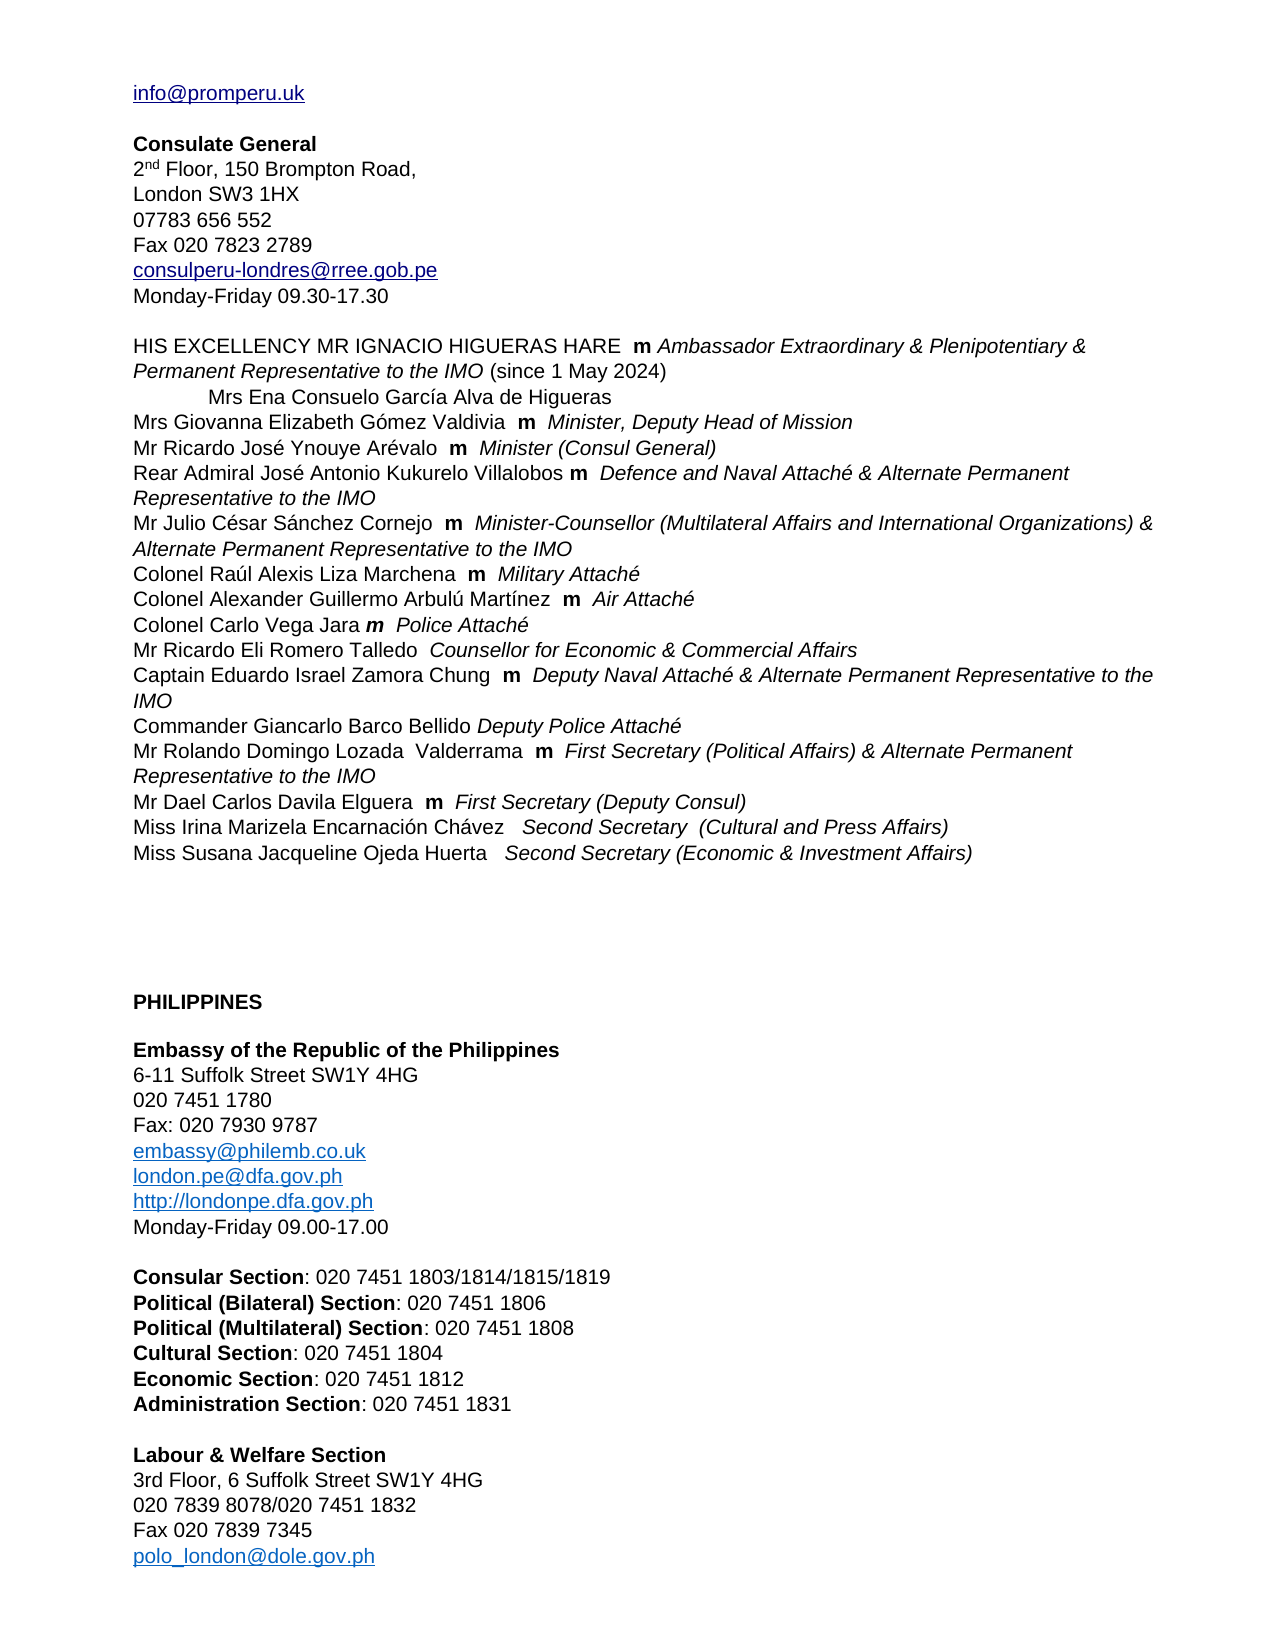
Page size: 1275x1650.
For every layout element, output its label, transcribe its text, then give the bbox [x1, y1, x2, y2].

text Colonel Raúl Alexis Liza Marchena m Military Attaché [133, 562, 1181, 586]
text Rear Admiral José Antonio Kukurelo Villalobos m Defence and Naval Attaché & Alternate Permanent Representative to the IMO [133, 461, 1181, 510]
text http://londonpe.dfa.gov.ph [133, 1189, 1181, 1213]
text Mr Dael Carlos Davila Elguera m First Secretary (Deputy Consul) [133, 790, 1181, 814]
text Cultural Section: 020 7451 1804 [133, 1341, 1181, 1365]
text polo_london@dole.gov.ph [133, 1544, 1181, 1568]
text 020 7839 8078/020 7451 1832 [133, 1493, 1181, 1517]
text Captain Eduardo Israel Zamora Chung m Deputy Naval Attaché & Alternate Permanent Representative to the IMO [133, 663, 1181, 712]
text consulperu-londres@rree.gob.pe [133, 258, 1181, 282]
text Colonel Carlo Vega Jara m Police Attaché [133, 612, 1181, 636]
text 2nd Floor, 150 Brompton Road, [133, 157, 1181, 181]
text Economic Section: 020 7451 1812 [133, 1366, 1181, 1390]
text 07783 656 552 [133, 207, 1181, 231]
text Mr Ricardo José Ynouye Arévalo m Minister (Consul General) [133, 435, 1181, 459]
text Consular Section: 020 7451 1803/1814/1815/1819 [133, 1265, 1181, 1289]
text Fax 020 7823 2789 [133, 233, 1181, 257]
text Mr Ricardo Eli Romero Talledo Counsellor for Economic & Commercial Affairs [133, 638, 1181, 662]
text Fax 020 7839 7345 [133, 1518, 1181, 1542]
text 3rd Floor, 6 Suffolk Street SW1Y 4HG [133, 1468, 1181, 1492]
text Political (Bilateral) Section: 020 7451 1806 [133, 1291, 1181, 1314]
text Labour & Welfare Section [133, 1442, 1181, 1466]
text 020 7451 1780 [133, 1088, 1181, 1112]
text Miss Susana Jacqueline Ojeda Huerta Second Secretary (Economic & Investment Affairs) [133, 840, 1181, 864]
text London SW3 1HX [133, 182, 1181, 206]
text Mr Rolando Domingo Lozada Valderrama m First Secretary (Political Affairs) & Alternate Permanent Representative to the IMO [133, 739, 1181, 788]
text Commander Giancarlo Barco Bellido Deputy Police Attaché [133, 714, 1181, 738]
text Mr Julio César Sánchez Cornejo m Minister-Counsellor (Multilateral Affairs and International Organizations) & Alternate Permanent Representative to the IMO [133, 511, 1181, 561]
text Miss Irina Marizela Encarnación Chávez Second Secretary (Cultural and Press Affairs) [133, 815, 1181, 839]
text Mrs Giovanna Elizabeth Gómez Valdivia m Minister, Deputy Head of Mission [133, 410, 1181, 434]
text 6-11 Suffolk Street SW1Y 4HG [133, 1063, 1181, 1087]
text Consulate General [133, 132, 1181, 156]
text london.pe@dfa.gov.ph [133, 1164, 1181, 1188]
text HIS EXCELLENCY MR IGNACIO HIGUERAS HARE m Ambassador Extraordinary & Plenipotentiary & Permanent Representative to the IMO (since 1 May 2024) [133, 334, 1181, 383]
text Fax: 020 7930 9787 [133, 1113, 1181, 1137]
text Monday-Friday 09.00-17.00 [133, 1214, 1181, 1238]
text Administration Section: 020 7451 1831 [133, 1392, 1181, 1416]
text Monday-Friday 09.30-17.30 [133, 283, 1181, 307]
text Political (Multilateral) Section: 020 7451 1808 [133, 1316, 1181, 1340]
text embassy@philemb.co.uk [133, 1139, 1181, 1163]
text Embassy of the Republic of the Philippines [133, 1037, 1181, 1061]
text PHILIPPINES [133, 989, 1181, 1013]
text info@promperu.uk [133, 81, 1181, 105]
text Colonel Alexander Guillermo Arbulú Martínez m Air Attaché [133, 587, 1181, 611]
text Mrs Ena Consuelo García Alva de Higueras [133, 385, 1181, 409]
